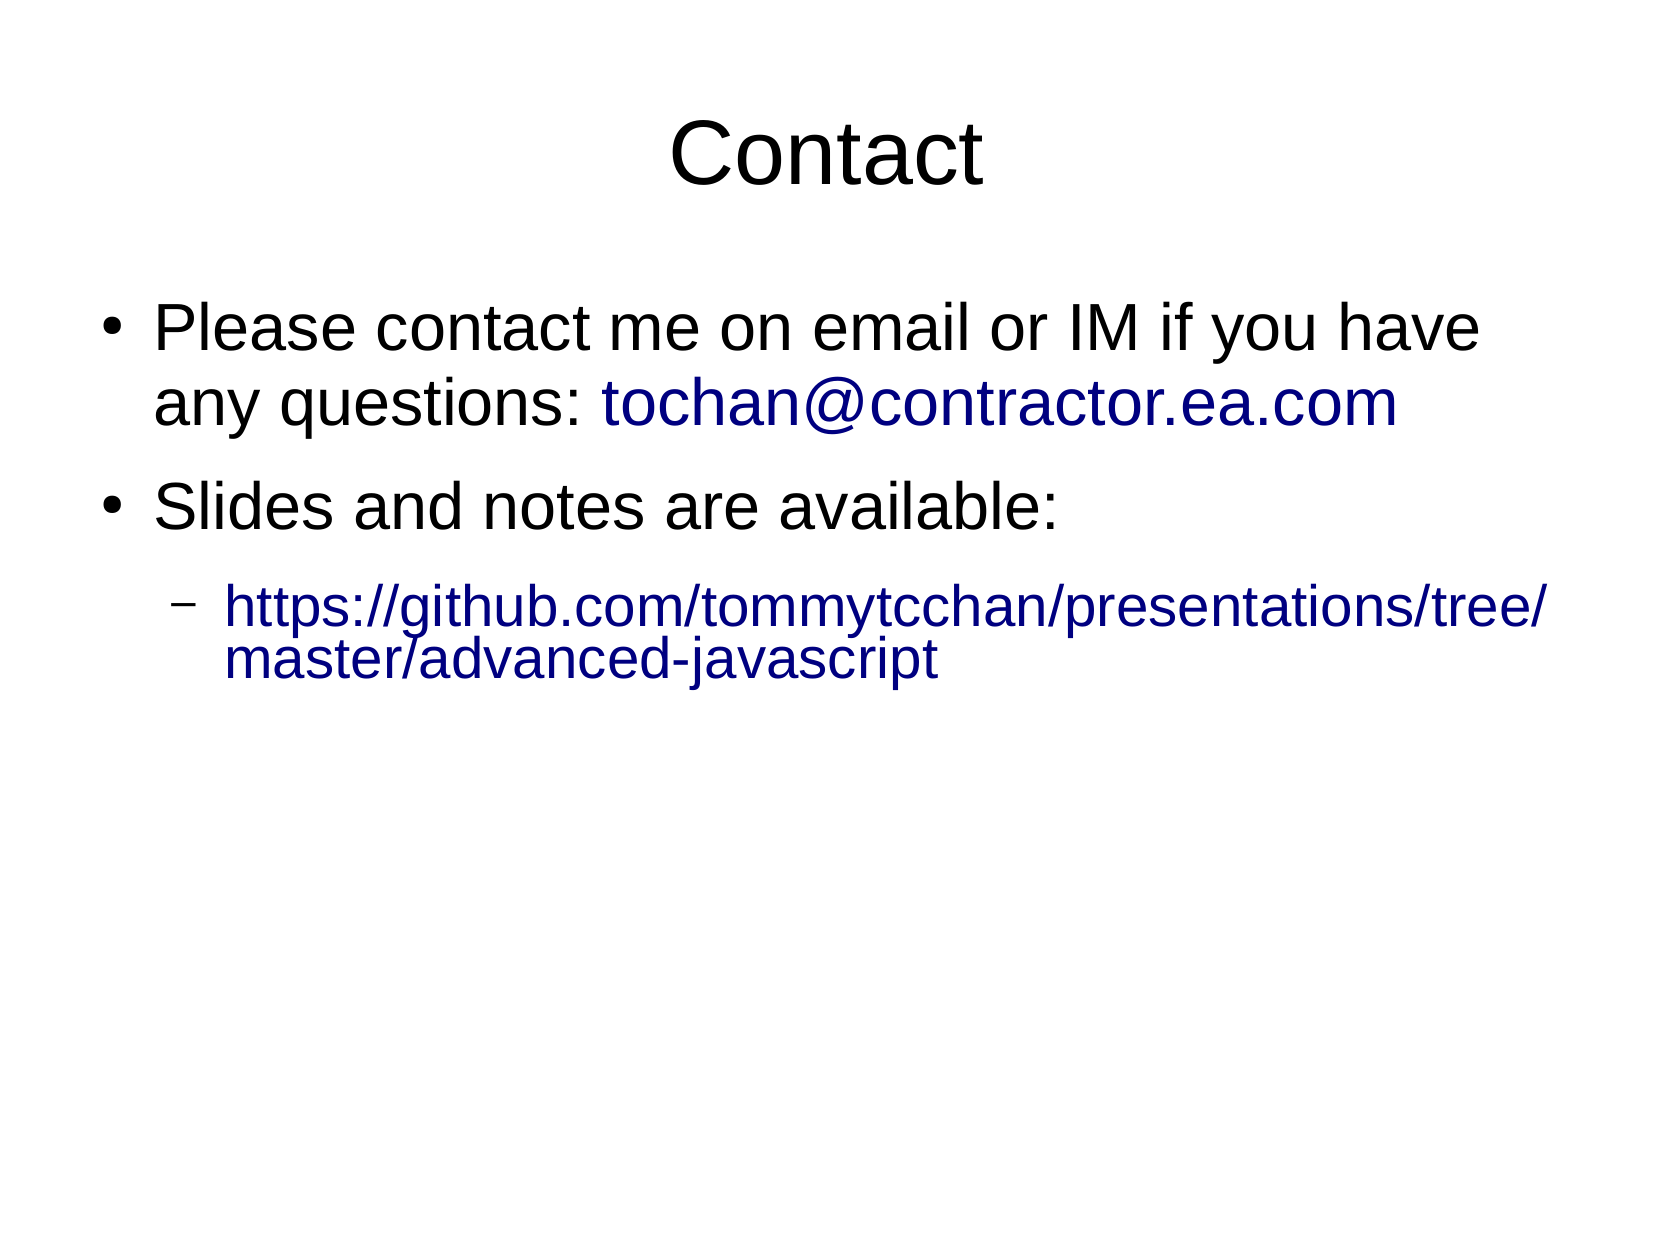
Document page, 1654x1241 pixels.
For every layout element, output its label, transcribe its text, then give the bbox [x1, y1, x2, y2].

title Contact [82, 49, 1571, 257]
list Please contact me on email or IM if you have any questions: tochan@contractor.ea.com Slides and notes are available: https://github.com/tommytcchan/presentations/tree/master/advanced-javascript [82, 290, 1571, 1010]
